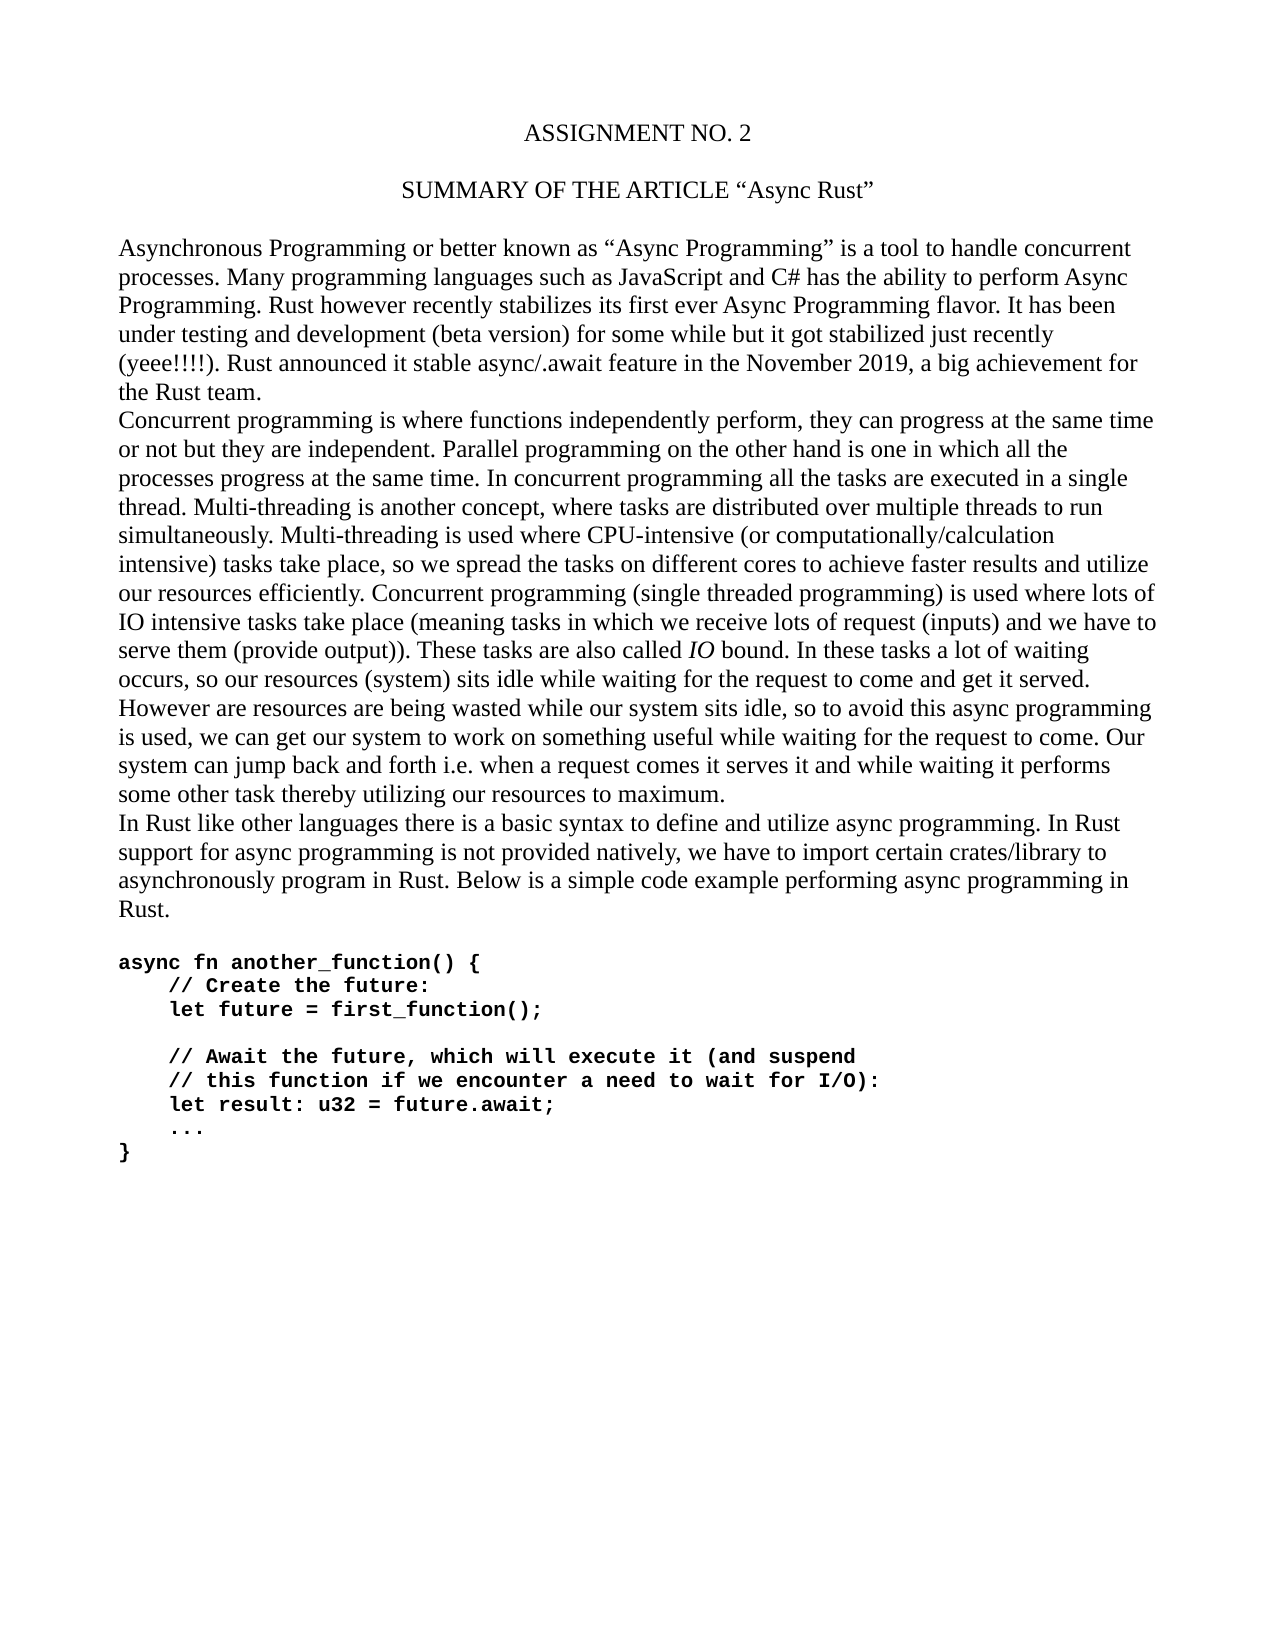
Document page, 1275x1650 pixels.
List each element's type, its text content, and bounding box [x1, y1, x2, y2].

text async fn another_function() { [118, 952, 1157, 976]
text let result: u32 = future.await; [118, 1094, 1157, 1117]
text Concurrent programming is where functions independently perform, they can progress at the same time or not but they are independent. Parallel programming on the other hand is one in which all the processes progress at the same time. In concurrent programming all the tasks are executed in a single thread. Multi-threading is another concept, where tasks are distributed over multiple threads to run simultaneously. Multi-threading is used where CPU-intensive (or computationally/calculation intensive) tasks take place, so we spread the tasks on different cores to achieve faster results and utilize our resources efficiently. Concurrent programming (single threaded programming) is used where lots of IO intensive tasks take place (meaning tasks in which we receive lots of request (inputs) and we have to serve them (provide output)). These tasks are also called IO bound. In these tasks a lot of waiting occurs, so our resources (system) sits idle while waiting for the request to come and get it served. However are resources are being wasted while our system sits idle, so to avoid this async programming is used, we can get our system to work on something useful while waiting for the request to come. Our system can jump back and forth i.e. when a request comes it serves it and while waiting it performs some other task thereby utilizing our resources to maximum. [118, 406, 1157, 808]
text SUMMARY OF THE ARTICLE “Async Rust” [118, 176, 1157, 204]
text Asynchronous Programming or better known as “Async Programming” is a tool to handle concurrent processes. Many programming languages such as JavaScript and C# has the ability to perform Async Programming. Rust however recently stabilizes its first ever Async Programming flavor. It has been under testing and development (beta version) for some while but it got stabilized just recently (yeee!!!!). Rust announced it stable async/.await feature in the November 2019, a big achievement for the Rust team. [118, 233, 1157, 406]
text let future = first_function(); [118, 999, 1157, 1023]
text In Rust like other languages there is a basic syntax to define and utilize async programming. In Rust support for async programming is not provided natively, we have to import certain crates/library to asynchronously program in Rust. Below is a simple code example performing async programming in Rust. [118, 808, 1157, 923]
text ... [118, 1117, 1157, 1141]
text // Await the future, which will execute it (and suspend [118, 1046, 1157, 1070]
text } [118, 1141, 1157, 1165]
text // Create the future: [118, 976, 1157, 999]
text ASSIGNMENT NO. 2 [118, 118, 1157, 147]
text // this function if we encounter a need to wait for I/O): [118, 1070, 1157, 1094]
